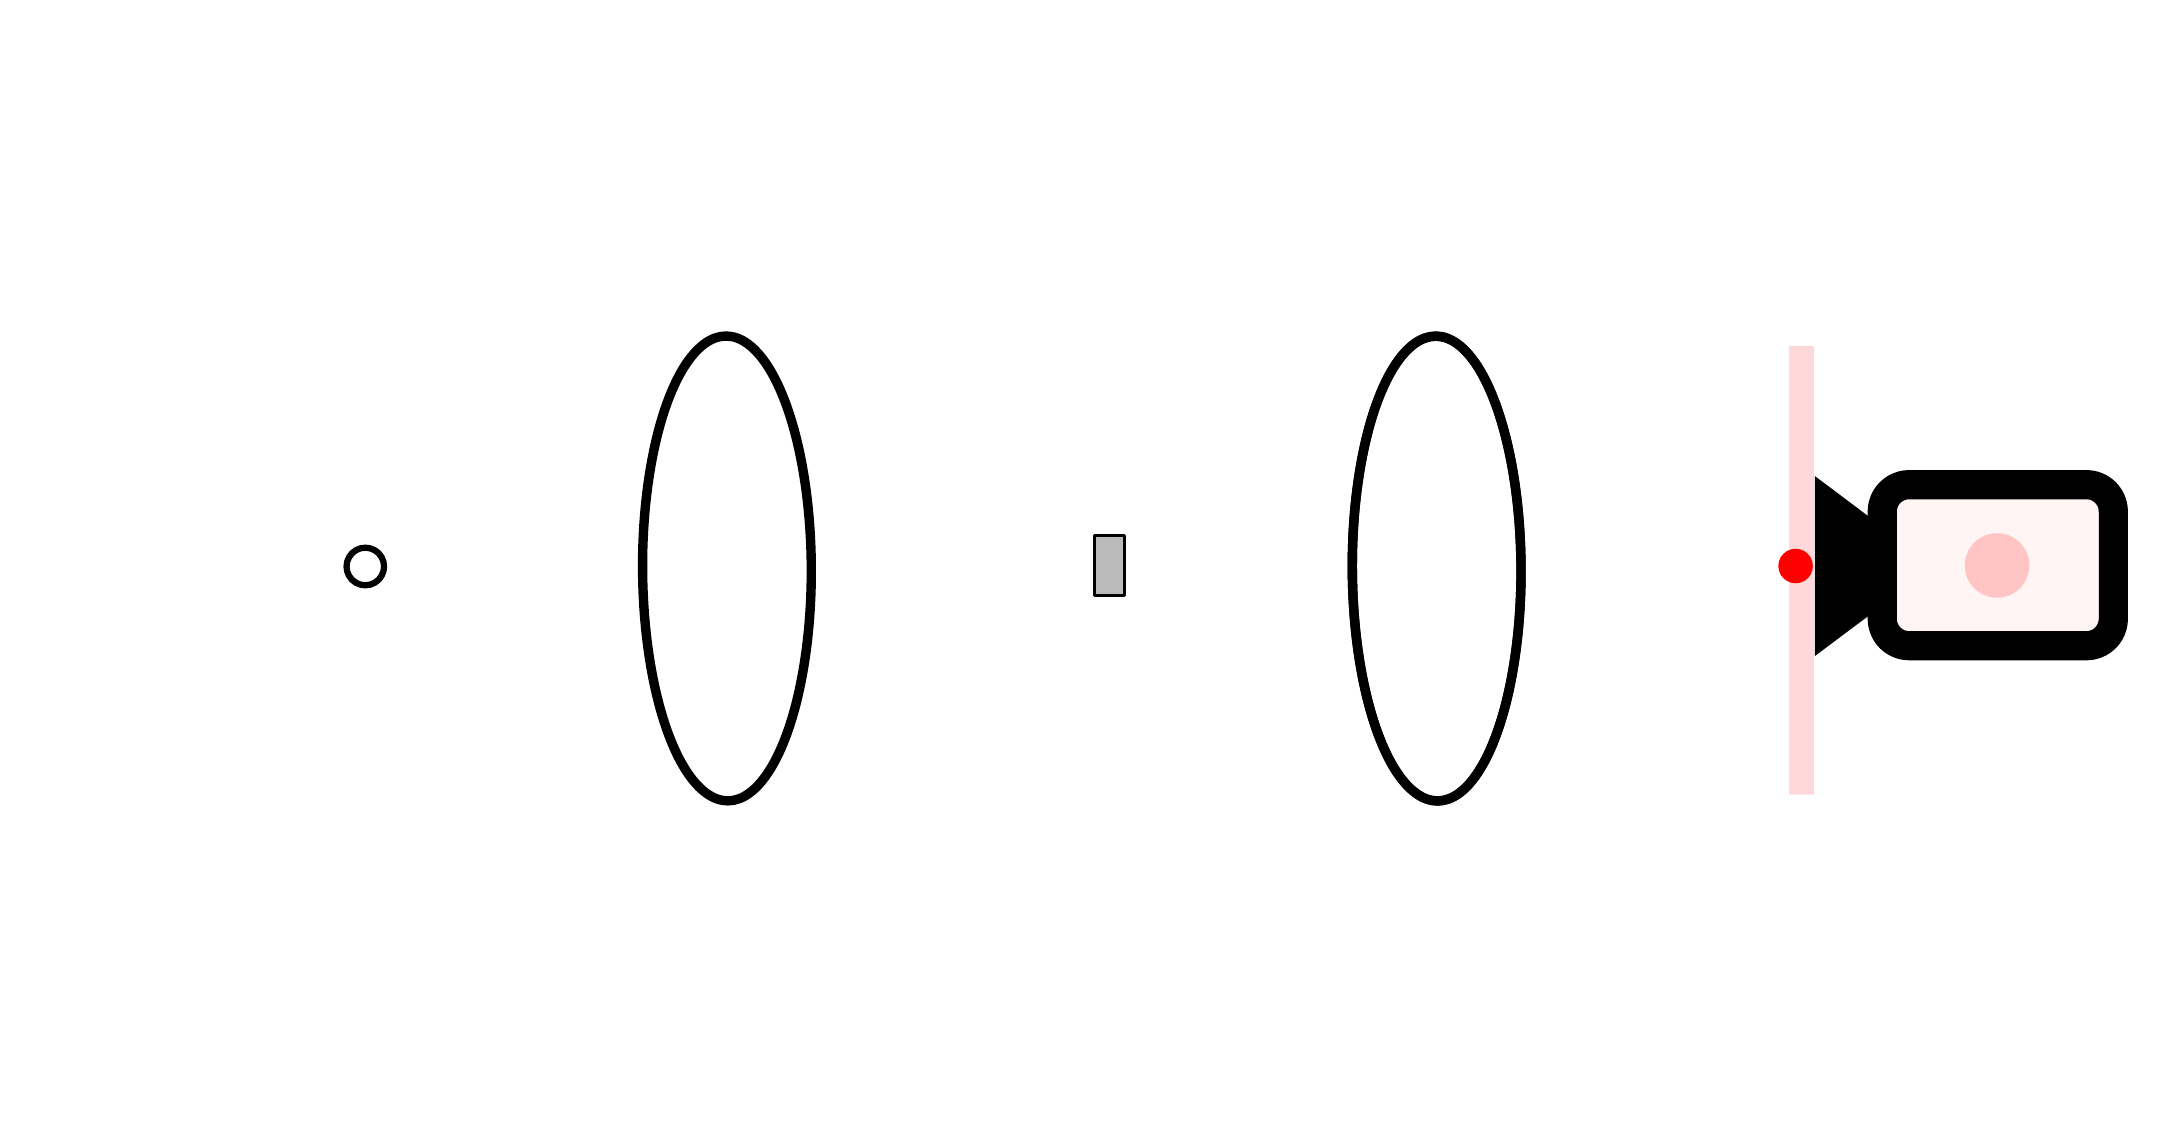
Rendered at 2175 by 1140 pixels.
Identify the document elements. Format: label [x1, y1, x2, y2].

text_box [1882, 484, 2114, 646]
text_box [1094, 535, 1125, 596]
text_box [1357, 341, 1516, 796]
text_box [642, 336, 812, 801]
text_box [1814, 476, 1875, 657]
text_box [1778, 550, 1789, 582]
